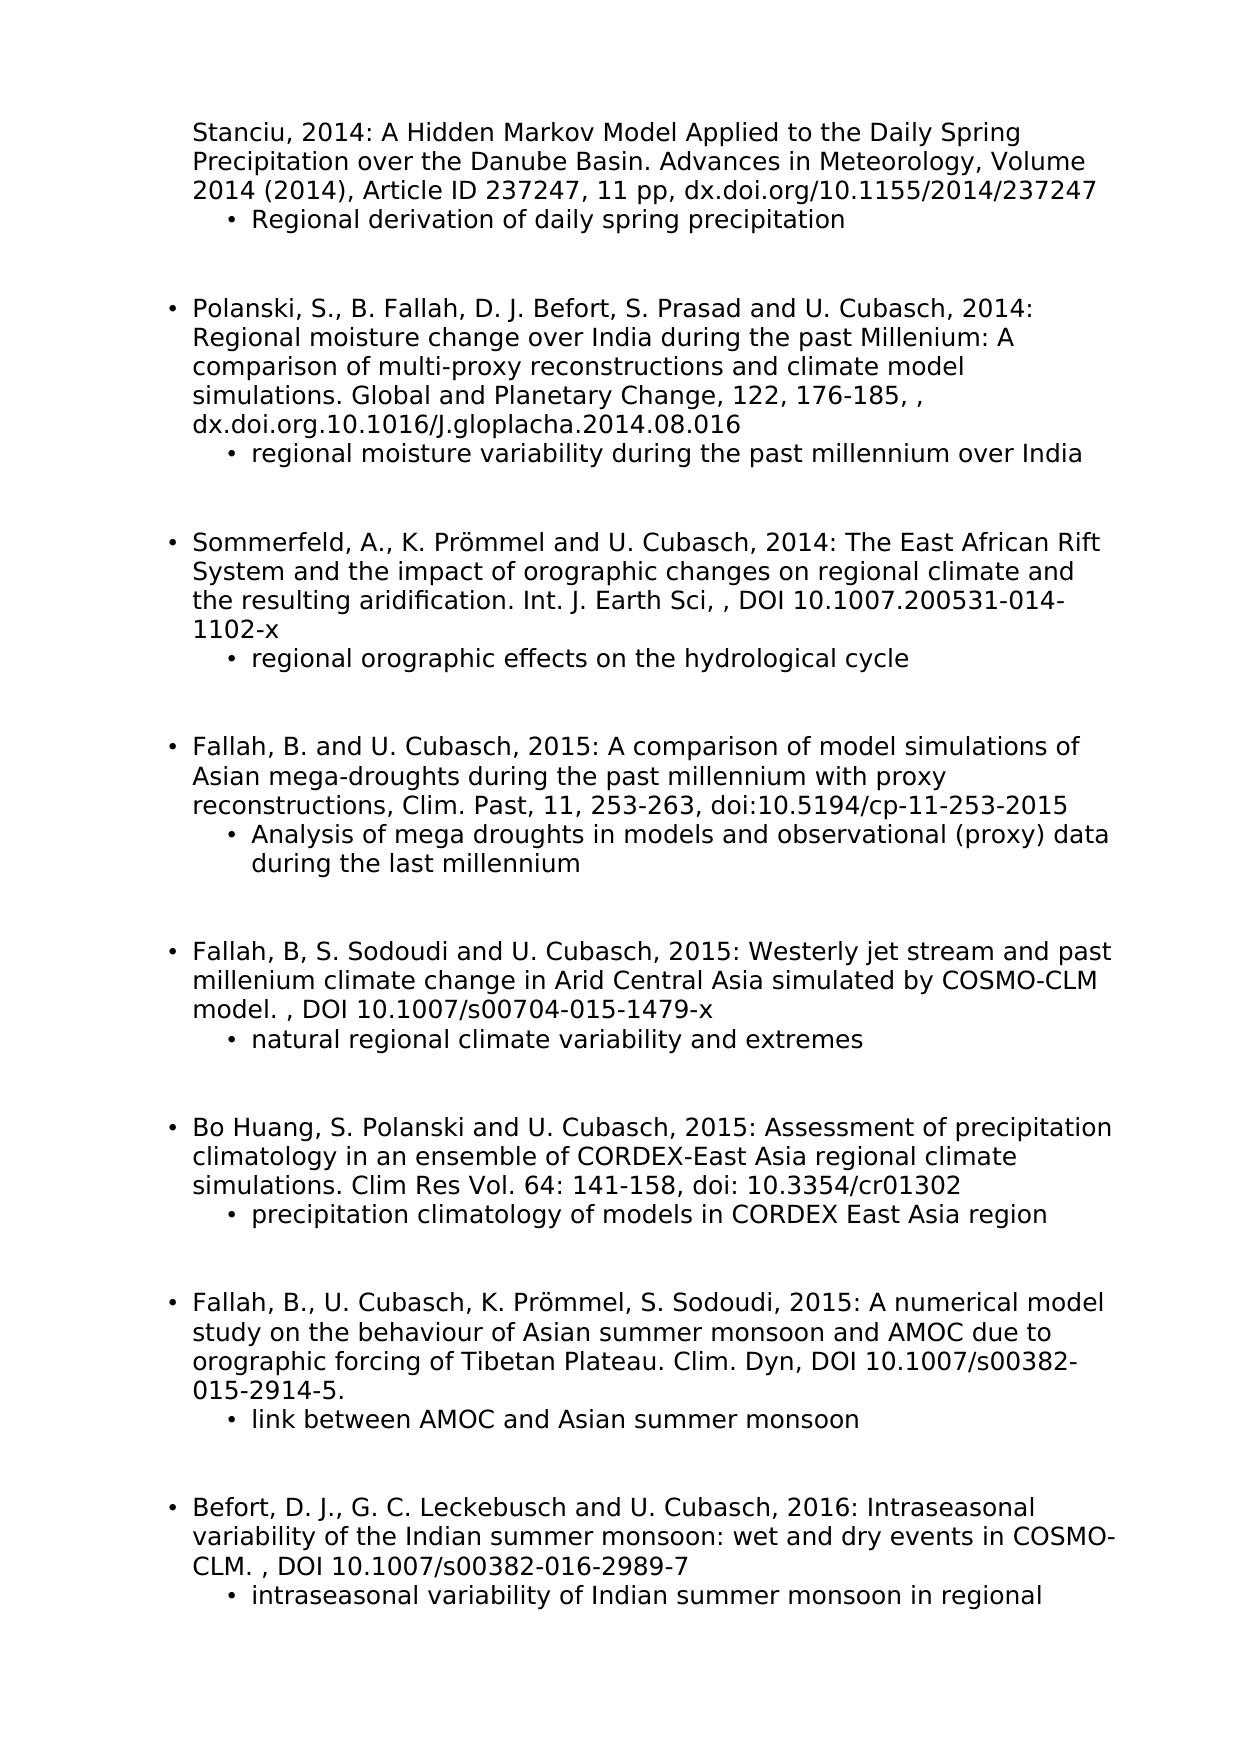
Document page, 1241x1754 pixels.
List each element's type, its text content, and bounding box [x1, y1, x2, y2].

list precipitation climatology of models in CORDEX East Asia region [236, 1200, 1122, 1229]
list Fallah, B, S. Sodoudi and U. Cubasch, 2015: Westerly jet stream and past millenium climate change in Arid Central Asia simulated by COSMO-CLM model. , DOI 10.1007/s00704-015-1479-x [177, 937, 1122, 1025]
list Polanski, S., B. Fallah, D. J. Befort, S. Prasad and U. Cubasch, 2014: Regional moisture change over India during the past Millenium: A comparison of multi-proxy reconstructions and climate model simulations. Global and Planetary Change, 122, 176-185, , dx.doi.org.10.1016/J.gloplacha.2014.08.016 [177, 294, 1122, 439]
list Fallah, B. and U. Cubasch, 2015: A comparison of model simulations of Asian mega-droughts during the past millennium with proxy reconstructions, Clim. Past, 11, 253-263, doi:10.5194/cp-11-253-2015 [177, 732, 1122, 820]
list regional orographic effects on the hydrological cycle [236, 644, 1122, 673]
list regional moisture variability during the past millennium over India [236, 439, 1122, 469]
list link between AMOC and Asian summer monsoon [236, 1405, 1122, 1434]
list Stanciu, 2014: A Hidden Markov Model Applied to the Daily Spring Precipitation over the Danube Basin. Advances in Meteorology, Volume 2014 (2014), Article ID 237247, 11 pp, dx.doi.org/10.1155/2014/237247 [177, 118, 1122, 206]
list Fallah, B., U. Cubasch, K. Prömmel, S. Sodoudi, 2015: A numerical model study on the behaviour of Asian summer monsoon and AMOC due to orographic forcing of Tibetan Plateau. Clim. Dyn, DOI 10.1007/s00382-015-2914-5. [177, 1288, 1122, 1405]
list intraseasonal variability of Indian summer monsoon in regional [236, 1581, 1122, 1610]
list Bo Huang, S. Polanski and U. Cubasch, 2015: Assessment of precipitation climatology in an ensemble of CORDEX-East Asia regional climate simulations. Clim Res Vol. 64: 141-158, doi: 10.3354/cr01302 [177, 1113, 1122, 1200]
list Regional derivation of daily spring precipitation [236, 206, 1122, 235]
list Analysis of mega droughts in models and observational (proxy) data during the last millennium [236, 820, 1122, 878]
list Sommerfeld, A., K. Prömmel and U. Cubasch, 2014: The East African Rift System and the impact of orographic changes on regional climate and the resulting aridification. Int. J. Earth Sci, , DOI 10.1007.200531-014-1102-x [177, 528, 1122, 644]
list natural regional climate variability and extremes [236, 1025, 1122, 1054]
list Befort, D. J., G. C. Leckebusch and U. Cubasch, 2016: Intraseasonal variability of the Indian summer monsoon: wet and dry events in COSMO-CLM. , DOI 10.1007/s00382-016-2989-7 [177, 1493, 1122, 1581]
